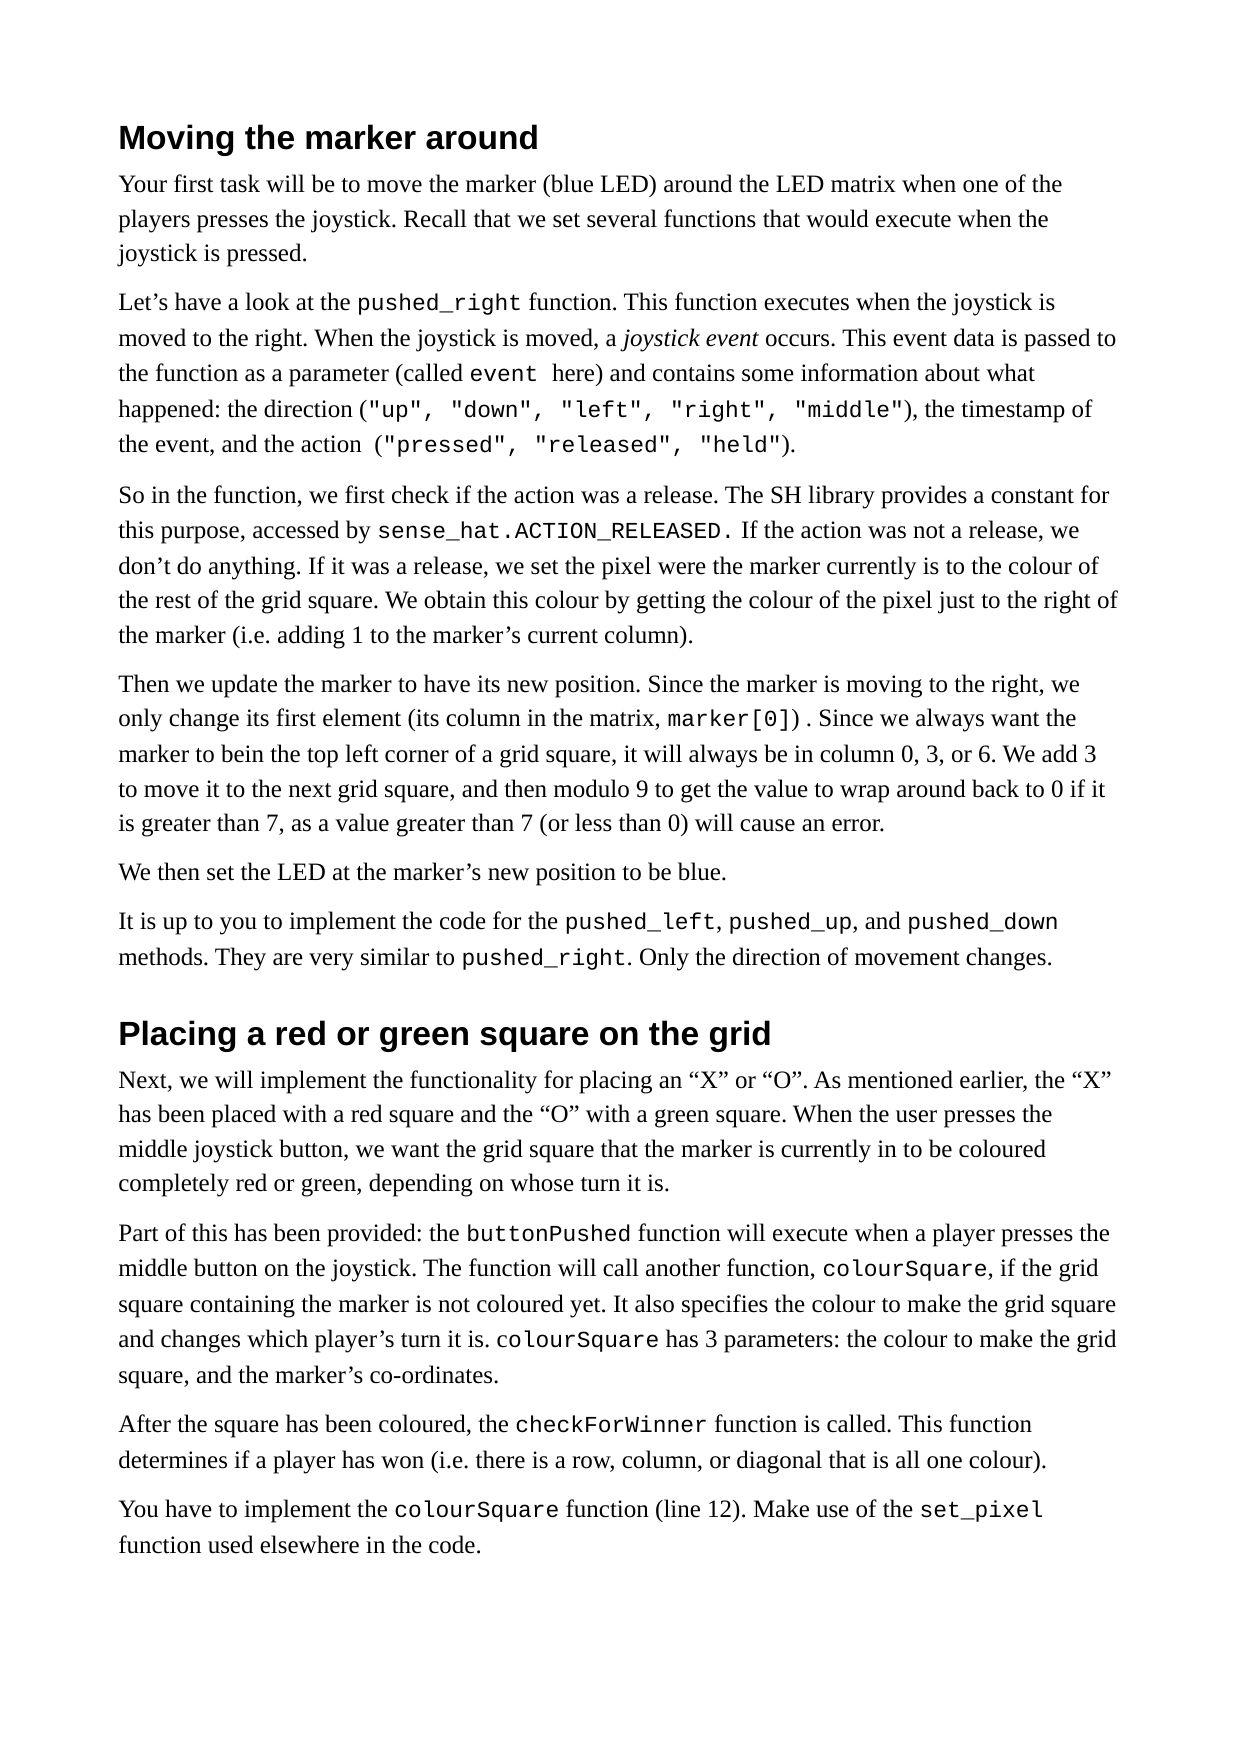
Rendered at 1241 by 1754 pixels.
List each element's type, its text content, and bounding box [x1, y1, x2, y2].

text Let’s have a look at the pushed_right function. This function executes when the joystick is moved to the right. When the joystick is moved, a joystick event occurs. This event data is passed to the function as a parameter (called event here) and contains some information about what happened: the direction ("up", "down", "left", "right", "middle"), the timestamp of the event, and the action ("pressed", "released", "held"). [118, 287, 1122, 460]
subtitle Placing a red or green square on the grid [118, 1014, 1122, 1053]
text We then set the LED at the marker’s new position to be blue. [118, 857, 1122, 886]
text Part of this has been provided: the buttonPushed function will execute when a player presses the middle button on the joystick. The function will call another function, colourSquare, if the grid square containing the marker is not coloured yet. It also specifies the colour to make the grid square and changes which player’s turn it is. colourSquare has 3 parameters: the colour to make the grid square, and the marker’s co-ordinates. [118, 1218, 1122, 1389]
text So in the function, we first check if the action was a release. The SH library provides a constant for this purpose, accessed by sense_hat.ACTION_RELEASED. If the action was not a release, we don’t do anything. If it was a release, we set the pixel were the marker currently is to the colour of the rest of the grid square. We obtain this colour by getting the colour of the pixel just to the right of the marker (i.e. adding 1 to the marker’s current column). [118, 480, 1122, 648]
subtitle Moving the marker around [118, 118, 1122, 157]
text Next, we will implement the functionality for placing an “X” or “O”. As mentioned earlier, the “X” has been placed with a red square and the “O” with a green square. When the user presses the middle joystick button, we want the grid square that the marker is currently in to be coloured completely red or green, depending on whose turn it is. [118, 1065, 1122, 1197]
text Then we update the marker to have its new position. Since the marker is moving to the right, we only change its first element (its column in the matrix, marker[0]) . Since we always want the marker to bein the top left corner of a grid square, it will always be in column 0, 3, or 6. We add 3 to move it to the next grid square, and then modulo 9 to get the value to wrap around back to 0 if it is greater than 7, as a value greater than 7 (or less than 0) will cause an error. [118, 669, 1122, 837]
text After the square has been coloured, the checkForWinner function is called. This function determines if a player has won (i.e. there is a row, column, or diagonal that is all one colour). [118, 1409, 1122, 1474]
text Your first task will be to move the marker (blue LED) around the LED matrix when one of the players presses the joystick. Recall that we set several functions that would execute when the joystick is pressed. [118, 169, 1122, 267]
text It is up to you to implement the code for the pushed_left, pushed_up, and pushed_down methods. They are very similar to pushed_right. Only the direction of movement changes. [118, 906, 1122, 972]
text You have to implement the colourSquare function (line 12). Make use of the set_pixel function used elsewhere in the code. [118, 1494, 1122, 1559]
